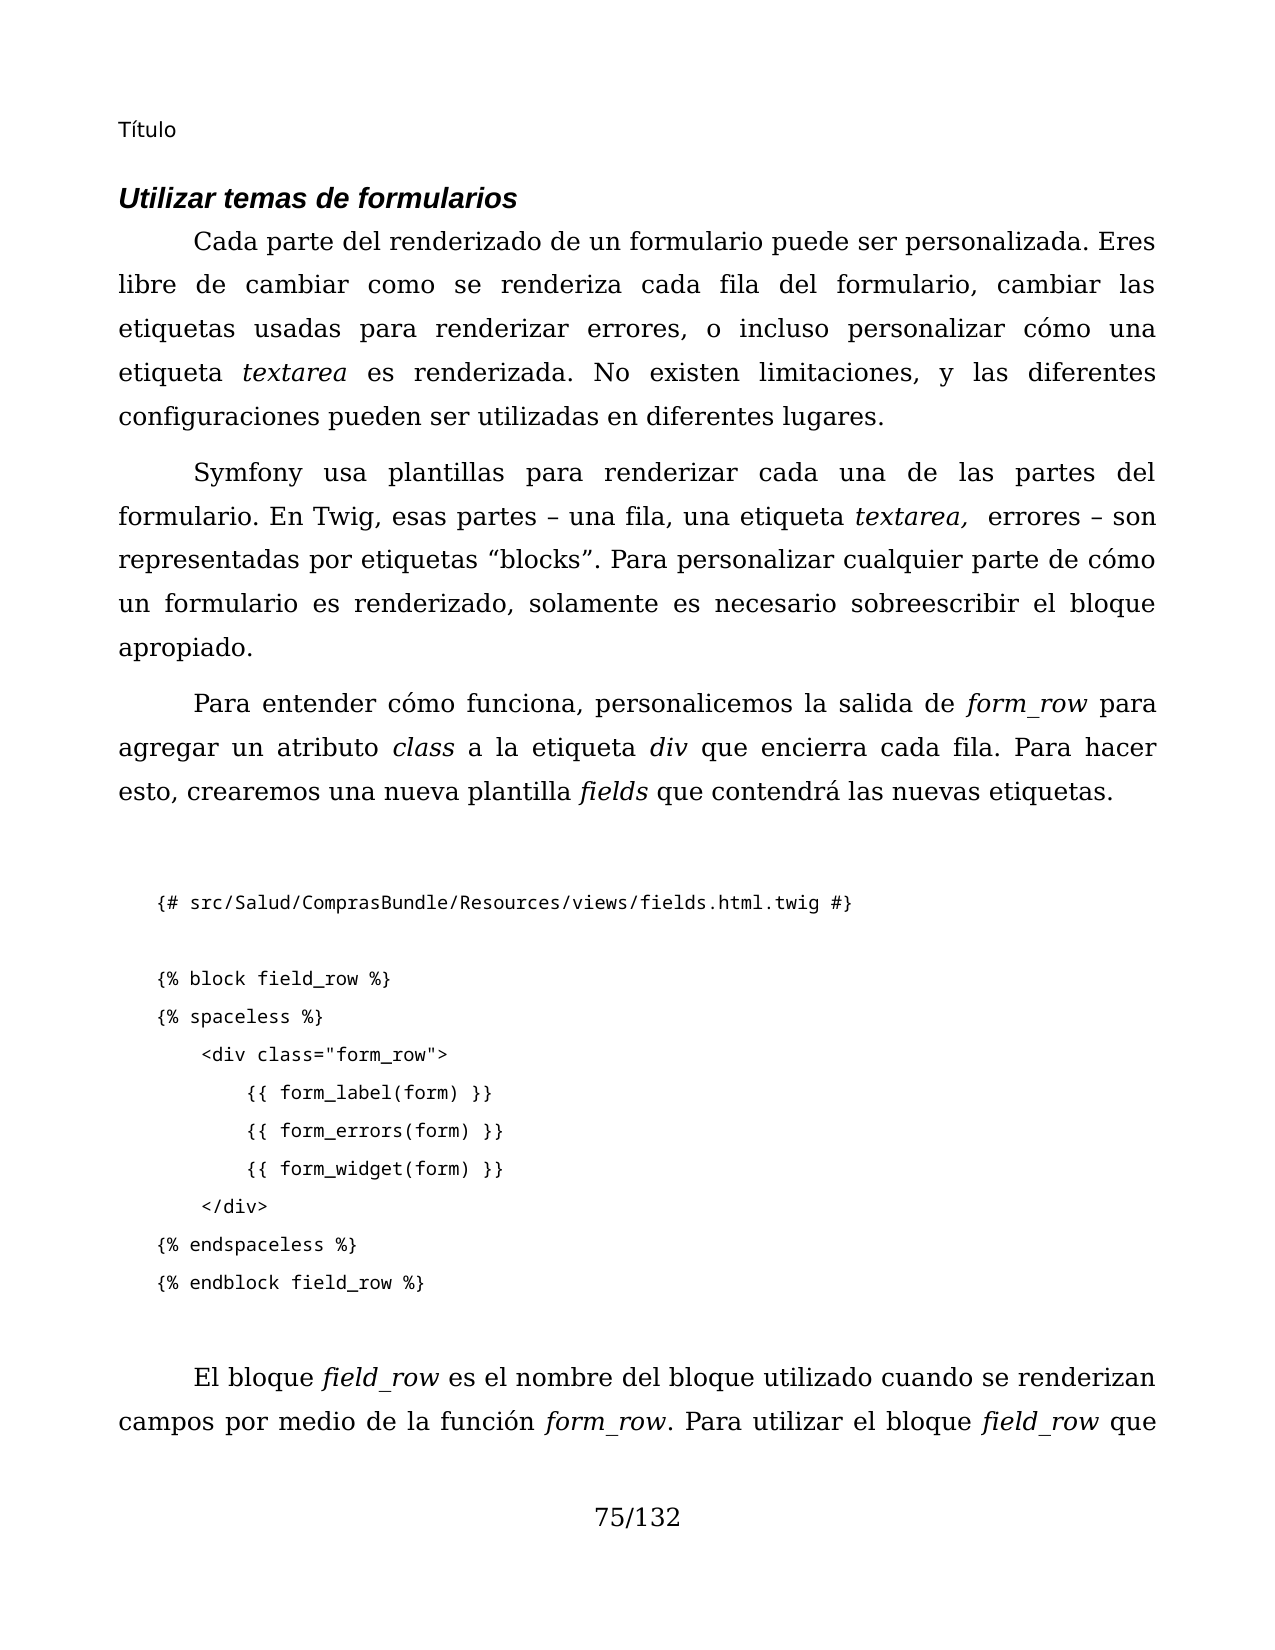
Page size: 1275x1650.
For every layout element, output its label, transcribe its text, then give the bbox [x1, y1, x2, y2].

text {# src/Salud/ComprasBundle/Resources/views/fields.html.twig #} [118, 889, 1157, 915]
text Symfony usa plantillas para renderizar cada una de las partes del formulario. En Twig, esas partes – una fila, una etiqueta textarea, errores – son representadas por etiquetas “blocks”. Para personalizar cualquier parte de cómo un formulario es renderizado, solamente es necesario sobreescribir el bloque apropiado. [118, 458, 1157, 662]
text {{ form_widget(form) }} [118, 1155, 1157, 1181]
text </div> [118, 1193, 1157, 1219]
text <div class="form_row"> [118, 1041, 1157, 1067]
text Para entender cómo funciona, personalicemos la salida de form_row para agregar un atributo class a la etiqueta div que encierra cada fila. Para hacer esto, crearemos una nueva plantilla fields que contendrá las nuevas etiquetas. [118, 689, 1157, 806]
text El bloque field_row es el nombre del bloque utilizado cuando se renderizan campos por medio de la función form_row. Para utilizar el bloque field_row que [118, 1363, 1157, 1436]
text {{ form_errors(form) }} [118, 1117, 1157, 1143]
text Cada parte del renderizado de un formulario puede ser personalizada. Eres libre de cambiar como se renderiza cada fila del formulario, cambiar las etiquetas usadas para renderizar errores, o incluso personalizar cómo una etiqueta textarea es renderizada. No existen limitaciones, y las diferentes configuraciones pueden ser utilizadas en diferentes lugares. [118, 227, 1157, 431]
text {% spaceless %} [118, 1003, 1157, 1029]
text {% endblock field_row %} [118, 1269, 1157, 1295]
text {{ form_label(form) }} [118, 1079, 1157, 1105]
text {% block field_row %} [118, 965, 1157, 991]
subtitle Utilizar temas de formularios [118, 181, 1157, 214]
text {% endspaceless %} [118, 1231, 1157, 1257]
